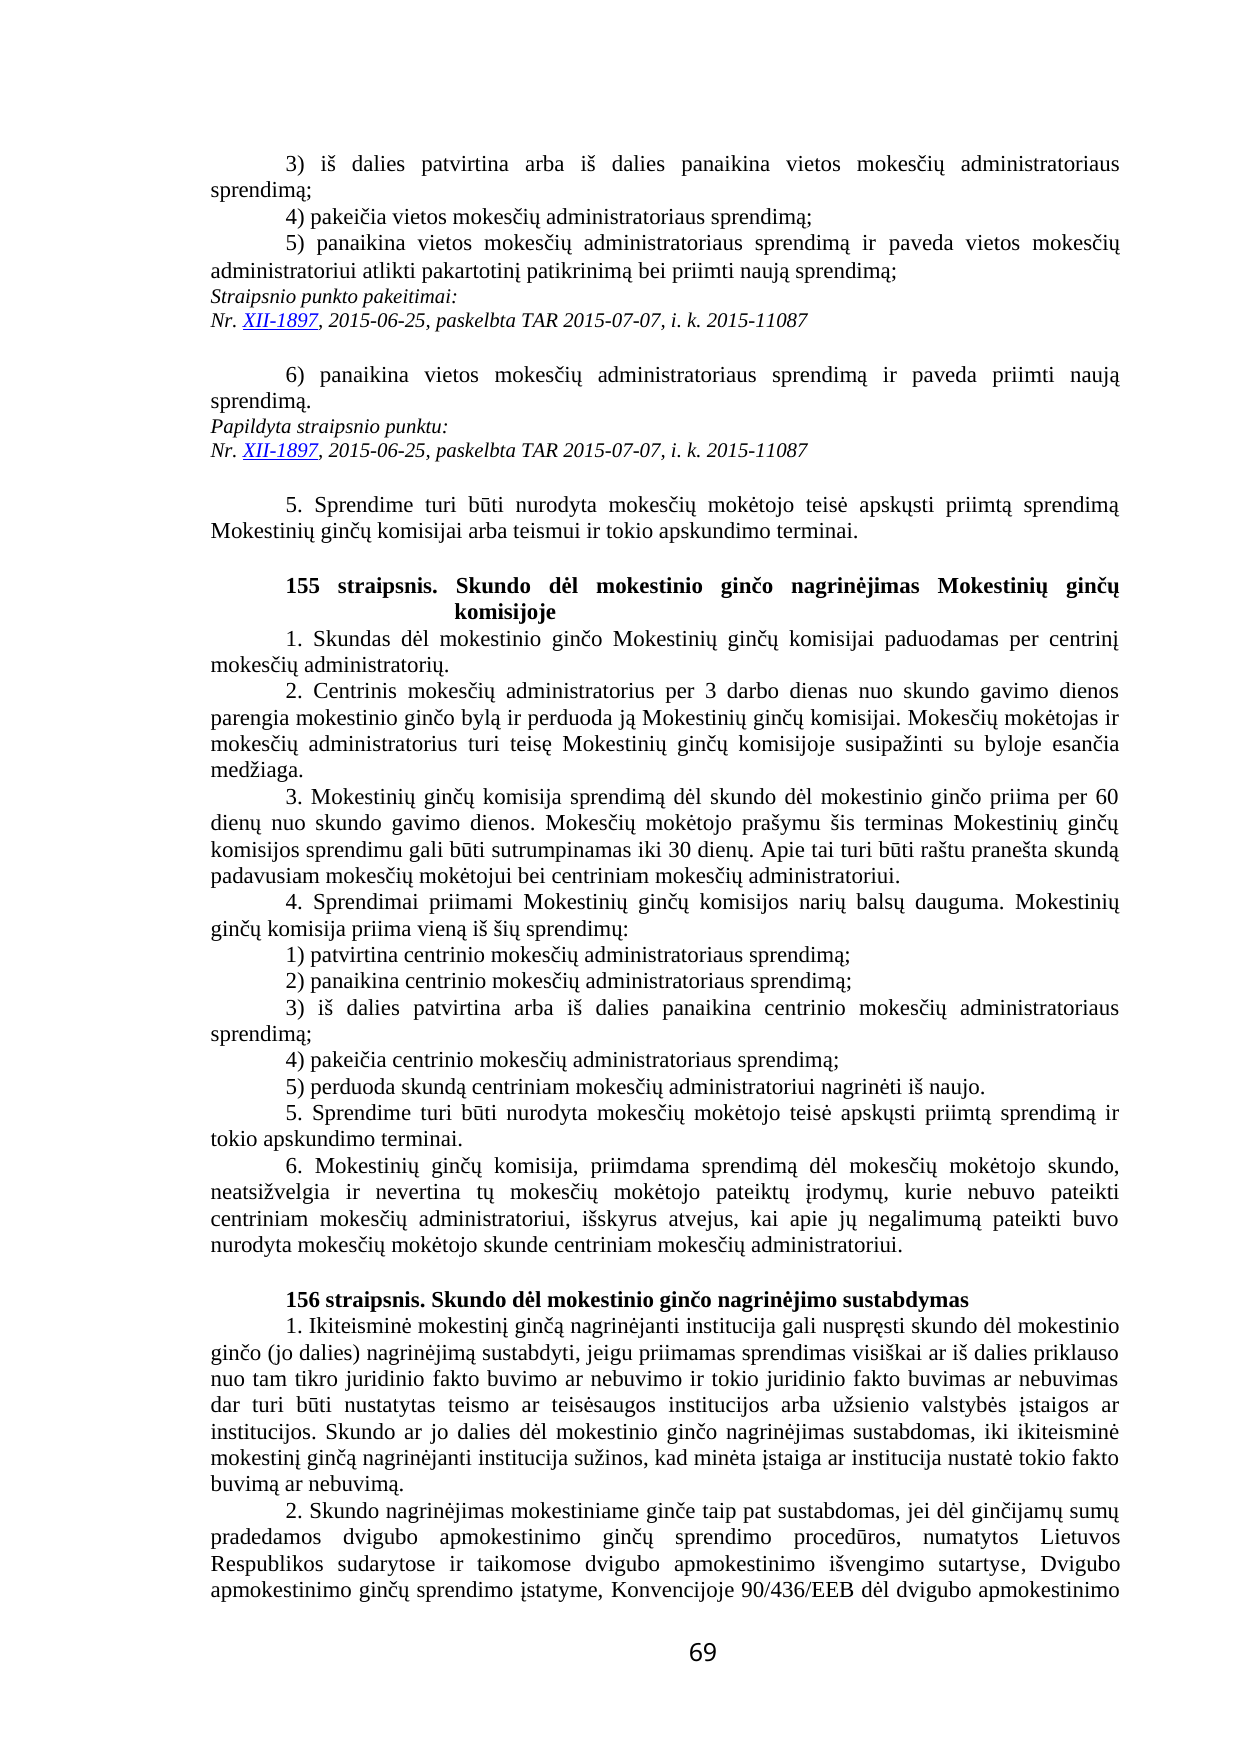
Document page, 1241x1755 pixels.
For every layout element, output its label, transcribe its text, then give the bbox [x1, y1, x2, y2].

text 3. Mokestinių ginčų komisija sprendimą dėl skundo dėl mokestinio ginčo priima per 60 dienų nuo skundo gavimo dienos. Mokesčių mokėtojo prašymu šis terminas Mokestinių ginčų komisijos sprendimu gali būti sutrumpinamas iki 30 dienų. Apie tai turi būti raštu pranešta skundą padavusiam mokesčių mokėtojui bei centriniam mokesčių administratoriui. [210, 783, 1120, 888]
text 2) panaikina centrinio mokesčių administratoriaus sprendimą; [210, 967, 1120, 994]
text 4. Sprendimai priimami Mokestinių ginčų komisijos narių balsų dauguma. Mokestinių ginčų komisija priima vieną iš šių sprendimų: [210, 888, 1120, 941]
text 6. Mokestinių ginčų komisija, priimdama sprendimą dėl mokesčių mokėtojo skundo, neatsižvelgia ir nevertina tų mokesčių mokėtojo pateiktų įrodymų, kurie nebuvo pateikti centriniam mokesčių administratoriui, išskyrus atvejus, kai apie jų negalimumą pateikti buvo nurodyta mokesčių mokėtojo skunde centriniam mokesčių administratoriui. [210, 1152, 1120, 1257]
text 1) patvirtina centrinio mokesčių administratoriaus sprendimą; [210, 941, 1120, 967]
text 4) pakeičia vietos mokesčių administratoriaus sprendimą; [210, 203, 1120, 229]
text 5. Sprendime turi būti nurodyta mokesčių mokėtojo teisė apskųsti priimtą sprendimą ir tokio apskundimo terminai. [210, 1099, 1120, 1152]
text 2. Skundo nagrinėjimas mokestiniame ginče taip pat sustabdomas, jei dėl ginčijamų sumų pradedamos dvigubo apmokestinimo ginčų sprendimo procedūros, numatytos Lietuvos Respublikos sudarytose ir taikomose dvigubo apmokestinimo išvengimo sutartyse, Dvigubo apmokestinimo ginčų sprendimo įstatyme, Konvencijoje 90/436/EEB dėl dvigubo apmokestinimo [210, 1497, 1120, 1602]
text Papildyta straipsnio punktu: [210, 414, 1120, 438]
text 5) perduoda skundą centriniam mokesčių administratoriui nagrinėti iš naujo. [210, 1073, 1120, 1099]
text 2. Centrinis mokesčių administratorius per 3 darbo dienas nuo skundo gavimo dienos parengia mokestinio ginčo bylą ir perduoda ją Mokestinių ginčų komisijai. Mokesčių mokėtojas ir mokesčių administratorius turi teisę Mokestinių ginčų komisijoje susipažinti su byloje esančia medžiaga. [210, 677, 1120, 783]
text 5. Sprendime turi būti nurodyta mokesčių mokėtojo teisė apskųsti priimtą sprendimą Mokestinių ginčų komisijai arba teismui ir tokio apskundimo terminai. [210, 491, 1120, 543]
text 5) panaikina vietos mokesčių administratoriaus sprendimą ir paveda vietos mokesčių administratoriui atlikti pakartotinį patikrinimą bei priimti naują sprendimą; [210, 229, 1120, 284]
text 3) iš dalies patvirtina arba iš dalies panaikina centrinio mokesčių administratoriaus sprendimą; [210, 994, 1120, 1046]
text Nr. XII-1897, 2015-06-25, paskelbta TAR 2015-07-07, i. k. 2015-11087 [210, 308, 1120, 332]
text 6) panaikina vietos mokesčių administratoriaus sprendimą ir paveda priimti naują sprendimą. [210, 361, 1120, 414]
text 155 straipsnis. Skundo dėl mokestinio ginčo nagrinėjimas Mokestinių ginčų komisijoje [285, 572, 1120, 625]
text Straipsnio punkto pakeitimai: [210, 284, 1120, 308]
text Nr. XII-1897, 2015-06-25, paskelbta TAR 2015-07-07, i. k. 2015-11087 [210, 438, 1120, 462]
text 156 straipsnis. Skundo dėl mokestinio ginčo nagrinėjimo sustabdymas [210, 1286, 1120, 1312]
text 1. Ikiteisminė mokestinį ginčą nagrinėjanti institucija gali nuspręsti skundo dėl mokestinio ginčo (jo dalies) nagrinėjimą sustabdyti, jeigu priimamas sprendimas visiškai ar iš dalies priklauso nuo tam tikro juridinio fakto buvimo ar nebuvimo ir tokio juridinio fakto buvimas ar nebuvimas dar turi būti nustatytas teismo ar teisėsaugos institucijos arba užsienio valstybės įstaigos ar institucijos. Skundo ar jo dalies dėl mokestinio ginčo nagrinėjimas sustabdomas, iki ikiteisminė mokestinį ginčą nagrinėjanti institucija sužinos, kad minėta įstaiga ar institucija nustatė tokio fakto buvimą ar nebuvimą. [210, 1312, 1120, 1497]
text 3) iš dalies patvirtina arba iš dalies panaikina vietos mokesčių administratoriaus sprendimą; [210, 150, 1120, 203]
text 1. Skundas dėl mokestinio ginčo Mokestinių ginčų komisijai paduodamas per centrinį mokesčių administratorių. [210, 625, 1120, 677]
text 4) pakeičia centrinio mokesčių administratoriaus sprendimą; [210, 1046, 1120, 1073]
